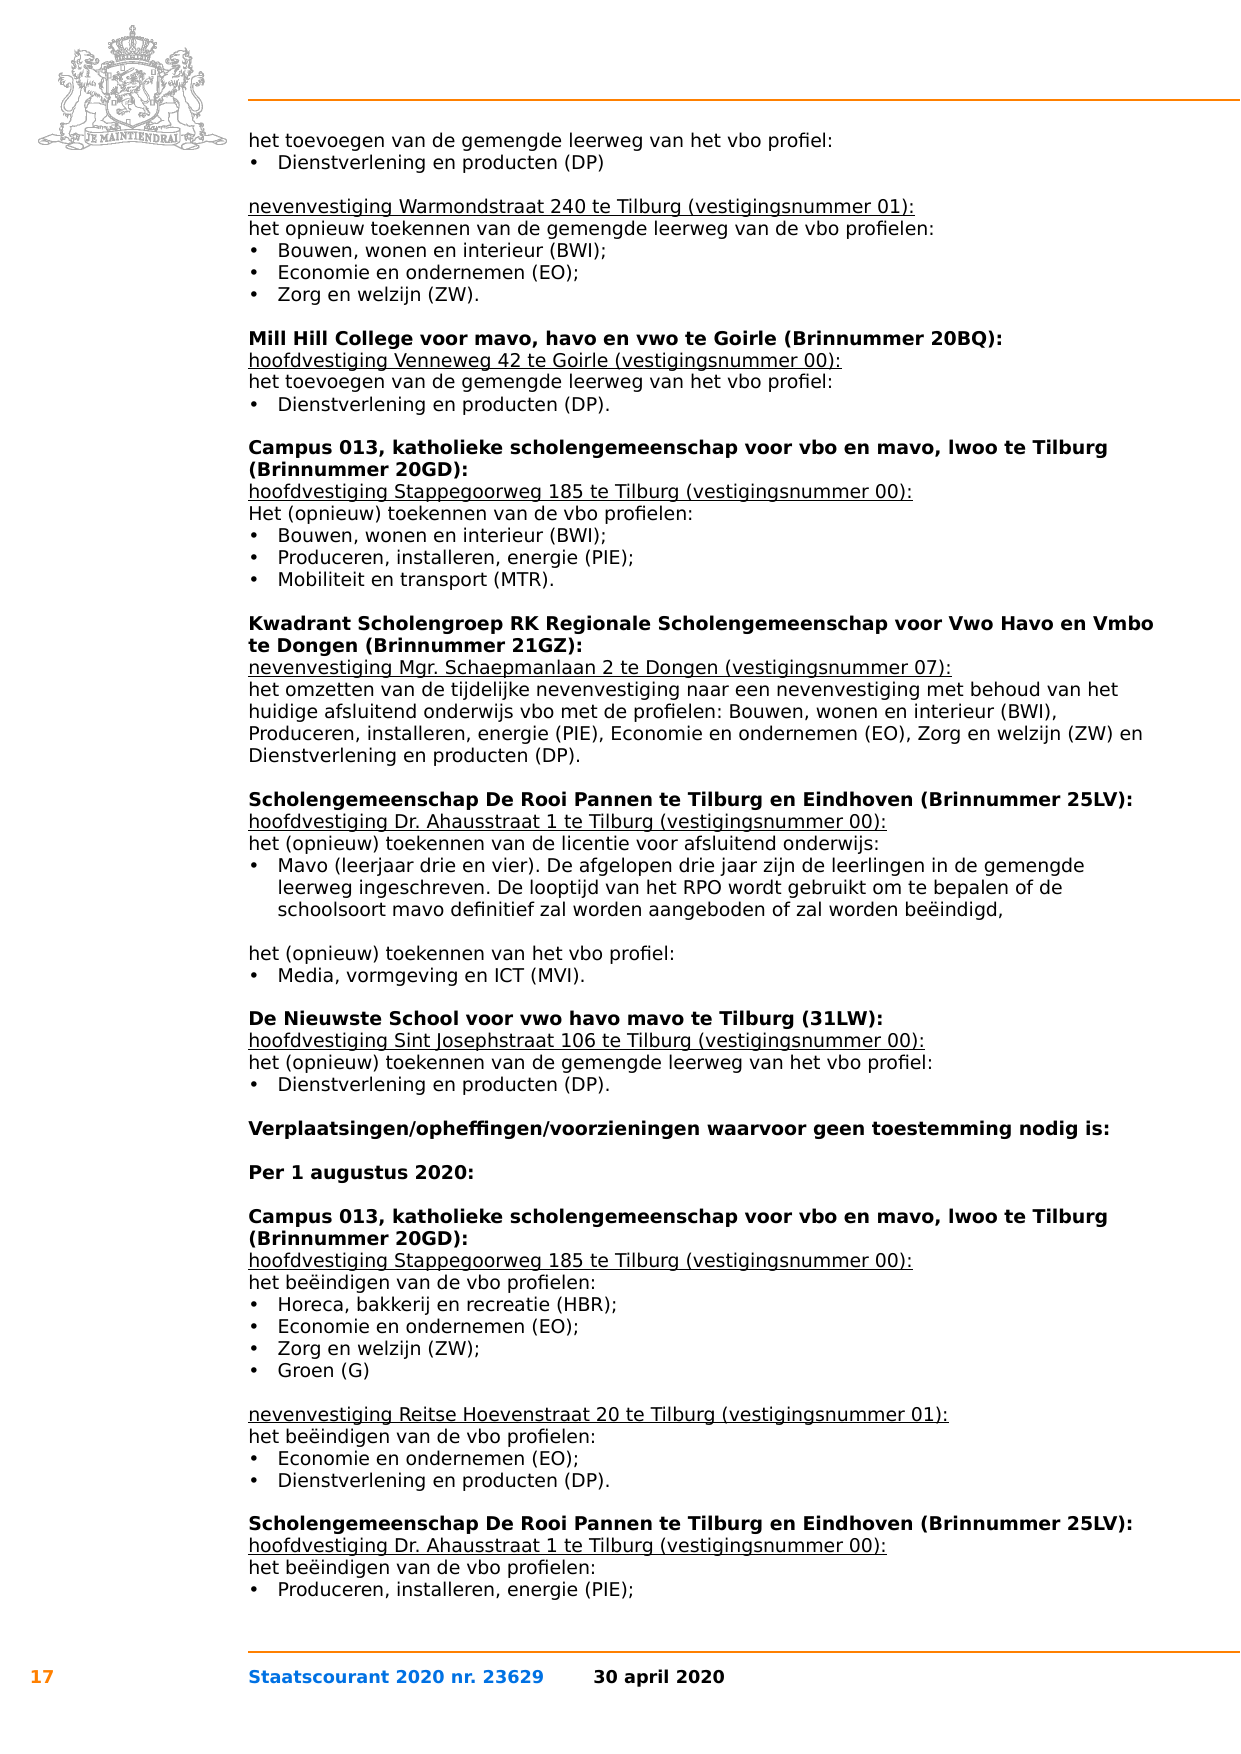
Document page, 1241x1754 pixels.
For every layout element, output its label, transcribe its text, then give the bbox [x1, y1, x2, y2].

text • Horeca, bakkerij en recreatie (HBR); [248, 1294, 1163, 1316]
text Mill Hill College voor mavo, havo en vwo te Goirle (Brinnummer 20BQ): [248, 327, 1163, 349]
text het beëindigen van de vbo profielen: [248, 1272, 1163, 1294]
text hoofdvestiging Dr. Ahausstraat 1 te Tilburg (vestigingsnummer 00): [248, 811, 1163, 833]
text Kwadrant Scholengroep RK Regionale Scholengemeenschap voor Vwo Havo en Vmbo te Dongen (Brinnummer 21GZ): [248, 613, 1163, 657]
picture [38, 25, 227, 150]
text het omzetten van de tijdelijke nevenvestiging naar een nevenvestiging met behoud van het huidige afsluitend onderwijs vbo met de profielen: Bouwen, wonen en interieur (BWI), Produceren, installeren, energie (PIE), Economie en ondernemen (EO), Zorg en welzijn (ZW) en Dienstverlening en producten (DP). [248, 679, 1163, 767]
text Per 1 augustus 2020: [248, 1162, 1163, 1184]
text • Dienstverlening en producten (DP) [248, 152, 1163, 174]
text het beëindigen van de vbo profielen: [248, 1426, 1163, 1447]
text • Zorg en welzijn (ZW); [248, 1338, 1163, 1360]
text Scholengemeenschap De Rooi Pannen te Tilburg en Eindhoven (Brinnummer 25LV): [248, 789, 1163, 811]
text • Economie en ondernemen (EO); [248, 1316, 1163, 1338]
text • Zorg en welzijn (ZW). [248, 284, 1163, 306]
text Campus 013, katholieke scholengemeenschap voor vbo en mavo, lwoo te Tilburg (Brinnummer 20GD): [248, 437, 1163, 481]
text het beëindigen van de vbo profielen: [248, 1557, 1163, 1579]
text het opnieuw toekennen van de gemengde leerweg van de vbo profielen: [248, 218, 1163, 240]
text hoofdvestiging Stappegoorweg 185 te Tilburg (vestigingsnummer 00): [248, 1250, 1163, 1272]
text • Produceren, installeren, energie (PIE); [248, 1579, 1163, 1601]
text Campus 013, katholieke scholengemeenschap voor vbo en mavo, lwoo te Tilburg (Brinnummer 20GD): [248, 1206, 1163, 1250]
text • Dienstverlening en producten (DP). [248, 393, 1163, 415]
text hoofdvestiging Sint Josephstraat 106 te Tilburg (vestigingsnummer 00): [248, 1030, 1163, 1052]
text • Mobiliteit en transport (MTR). [248, 569, 1163, 591]
text • Produceren, installeren, energie (PIE); [248, 547, 1163, 569]
text het toevoegen van de gemengde leerweg van het vbo profiel: [248, 371, 1163, 393]
text • Dienstverlening en producten (DP). [248, 1469, 1163, 1491]
text het (opnieuw) toekennen van de licentie voor afsluitend onderwijs: [248, 833, 1163, 855]
text • Groen (G) [248, 1360, 1163, 1382]
text nevenvestiging Warmondstraat 240 te Tilburg (vestigingsnummer 01): [248, 196, 1163, 218]
text hoofdvestiging Dr. Ahausstraat 1 te Tilburg (vestigingsnummer 00): [248, 1535, 1163, 1557]
text Scholengemeenschap De Rooi Pannen te Tilburg en Eindhoven (Brinnummer 25LV): [248, 1513, 1163, 1535]
text • Dienstverlening en producten (DP). [248, 1074, 1163, 1096]
text • Media, vormgeving en ICT (MVI). [248, 964, 1163, 986]
text De Nieuwste School voor vwo havo mavo te Tilburg (31LW): [248, 1008, 1163, 1030]
text nevenvestiging Reitse Hoevenstraat 20 te Tilburg (vestigingsnummer 01): [248, 1403, 1163, 1426]
text Het (opnieuw) toekennen van de vbo profielen: [248, 503, 1163, 525]
text • Economie en ondernemen (EO); [248, 262, 1163, 284]
text het toevoegen van de gemengde leerweg van het vbo profiel: [248, 130, 1163, 152]
text • Economie en ondernemen (EO); [248, 1447, 1163, 1469]
text het (opnieuw) toekennen van de gemengde leerweg van het vbo profiel: [248, 1052, 1163, 1074]
text hoofdvestiging Stappegoorweg 185 te Tilburg (vestigingsnummer 00): [248, 481, 1163, 503]
text hoofdvestiging Venneweg 42 te Goirle (vestigingsnummer 00): [248, 349, 1163, 371]
text nevenvestiging Mgr. Schaepmanlaan 2 te Dongen (vestigingsnummer 07): [248, 657, 1163, 679]
text het (opnieuw) toekennen van het vbo profiel: [248, 942, 1163, 964]
text • Mavo (leerjaar drie en vier). De afgelopen drie jaar zijn de leerlingen in de gemengde leerweg ingeschreven. De looptijd van het RPO wordt gebruikt om te bepalen of de schoolsoort mavo definitief zal worden aangeboden of zal worden beëindigd, [248, 855, 1163, 921]
text • Bouwen, wonen en interieur (BWI); [248, 240, 1163, 262]
text Verplaatsingen/opheffingen/voorzieningen waarvoor geen toestemming nodig is: [248, 1118, 1163, 1140]
text • Bouwen, wonen en interieur (BWI); [248, 525, 1163, 547]
